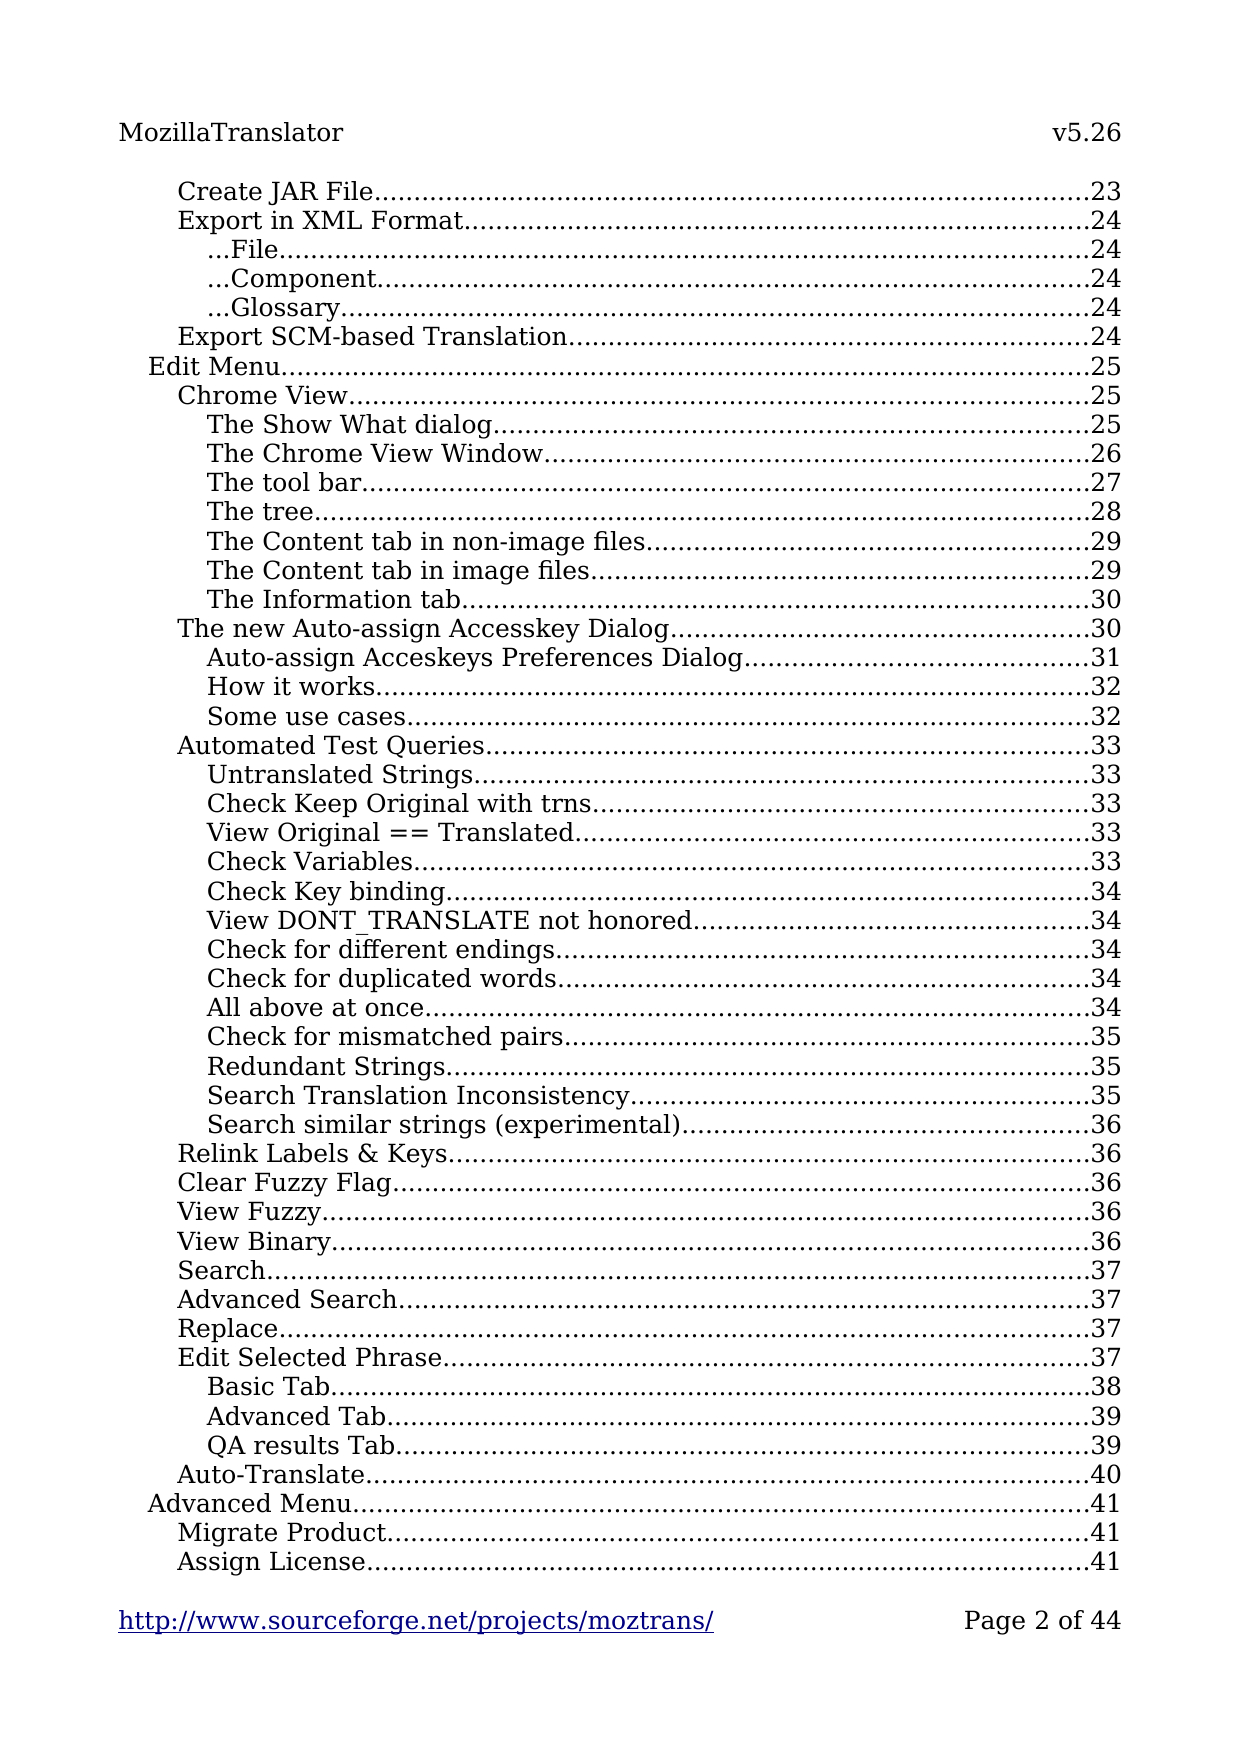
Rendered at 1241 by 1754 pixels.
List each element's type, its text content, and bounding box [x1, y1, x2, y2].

text Export in XML Format 24 [177, 206, 1122, 235]
text Check for different endings 34 [207, 935, 1122, 964]
text The Content tab in image files 29 [207, 556, 1122, 585]
text Automated Test Queries 33 [177, 731, 1122, 760]
text The tool bar 27 [207, 468, 1122, 498]
text Create JAR File 23 [177, 177, 1122, 206]
text Some use cases 32 [207, 702, 1122, 731]
text View Original == Translated 33 [207, 818, 1122, 848]
text How it works 32 [207, 673, 1122, 702]
text QA results Tab 39 [207, 1431, 1122, 1460]
text Advanced Tab 39 [207, 1402, 1122, 1431]
text View DONT_TRANSLATE not honored 34 [207, 906, 1122, 935]
text Redundant Strings 35 [207, 1052, 1122, 1081]
text Search 37 [177, 1256, 1122, 1285]
text Export SCM-based Translation 24 [177, 323, 1122, 352]
text The Information tab 30 [207, 585, 1122, 614]
text Check Variables 33 [207, 848, 1122, 877]
text Advanced Search 37 [177, 1285, 1122, 1314]
text Clear Fuzzy Flag 36 [177, 1168, 1122, 1198]
text The Show What dialog 25 [207, 410, 1122, 439]
text Relink Labels & Keys 36 [177, 1139, 1122, 1168]
text Migrate Product 41 [177, 1518, 1122, 1548]
text Basic Tab 38 [207, 1373, 1122, 1402]
text Chrome View 25 [177, 381, 1122, 410]
text Untranslated Strings 33 [207, 760, 1122, 789]
text ...Component 24 [207, 264, 1122, 293]
text Edit Menu 25 [148, 352, 1122, 381]
text ...File 24 [207, 235, 1122, 264]
text Search Translation Inconsistency 35 [207, 1081, 1122, 1110]
text Replace 37 [177, 1314, 1122, 1343]
text The new Auto-assign Accesskey Dialog 30 [177, 614, 1122, 643]
text Search similar strings (experimental) 36 [207, 1110, 1122, 1139]
text Check Keep Original with trns. 33 [207, 789, 1122, 818]
text Assign License 41 [177, 1548, 1122, 1577]
text Edit Selected Phrase 37 [177, 1343, 1122, 1373]
text Advanced Menu 41 [148, 1489, 1122, 1518]
text All above at once 34 [207, 993, 1122, 1023]
text ...Glossary 24 [207, 293, 1122, 323]
text Check Key binding 34 [207, 877, 1122, 906]
text The tree 28 [207, 498, 1122, 527]
text Check for mismatched pairs 35 [207, 1023, 1122, 1052]
text View Fuzzy 36 [177, 1198, 1122, 1227]
text Auto-Translate 40 [177, 1460, 1122, 1489]
text The Content tab in non-image files 29 [207, 527, 1122, 556]
text View Binary 36 [177, 1227, 1122, 1256]
text Check for duplicated words 34 [207, 964, 1122, 993]
text The Chrome View Window 26 [207, 439, 1122, 468]
text Auto-assign Acceskeys Preferences Dialog 31 [207, 643, 1122, 673]
